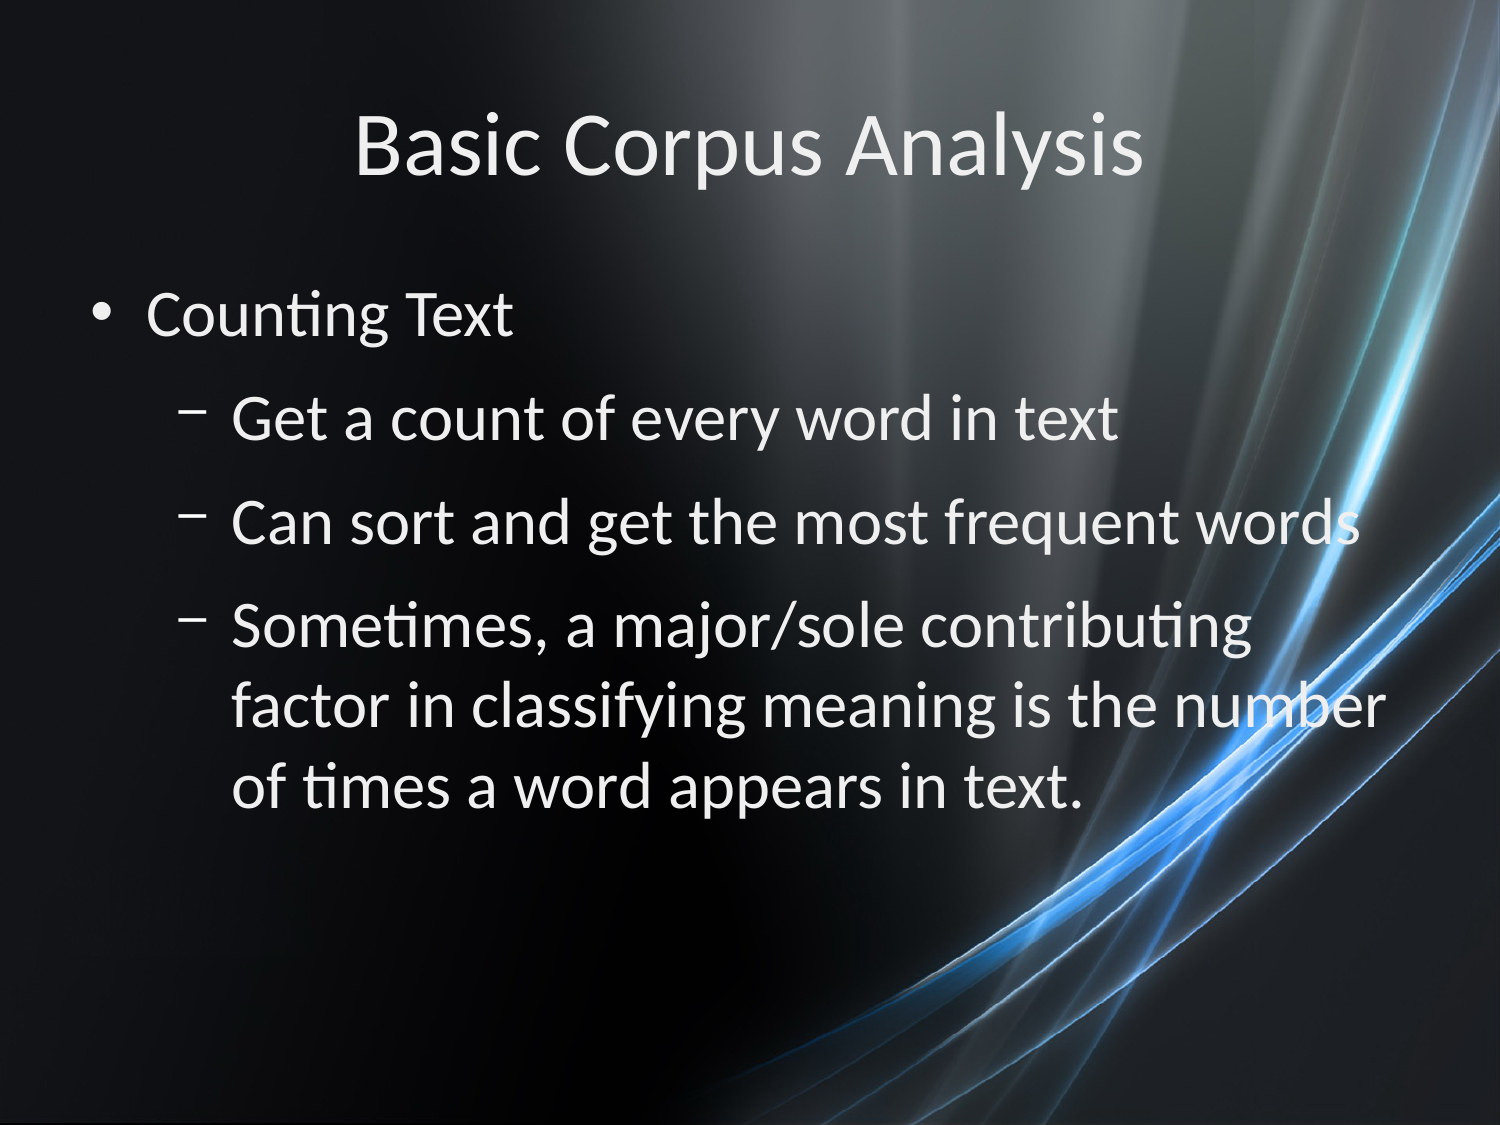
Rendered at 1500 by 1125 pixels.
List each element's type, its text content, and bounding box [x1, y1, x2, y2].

title Basic Corpus Analysis [75, 45, 1425, 233]
list Counting Text Get a count of every word in text Can sort and get the most frequent words Sometimes, a major/sole contributing factor in classifying meaning is the number of times a word appears in text. [75, 262, 1426, 1005]
picture [0, 0, 1500, 1125]
